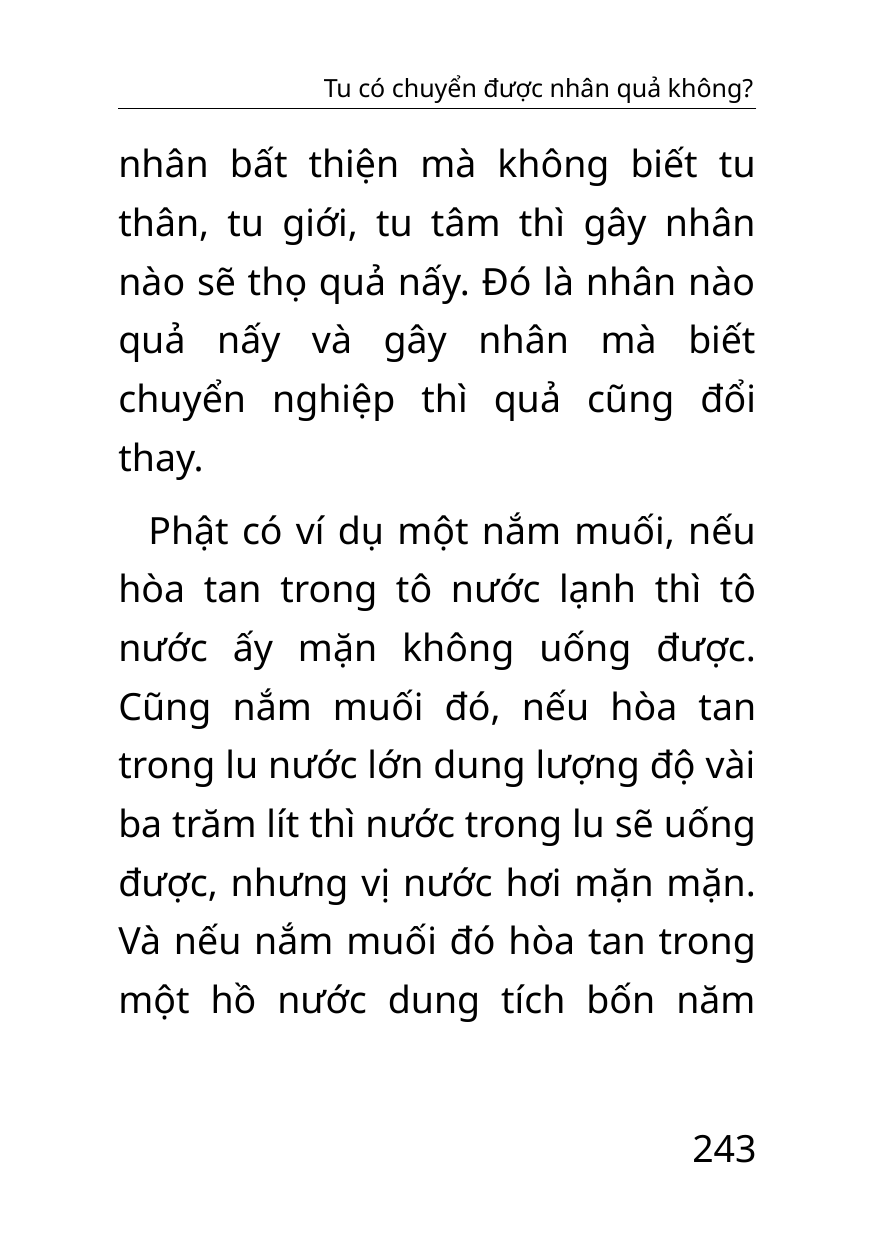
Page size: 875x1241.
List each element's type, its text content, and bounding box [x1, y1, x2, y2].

text nhân bất thiện mà không biết tu thân, tu giới, tu tâm thì gây nhân nào sẽ thọ quả nấy. Đó là nhân nào quả nấy và gây nhân mà biết chuyển nghiệp thì quả cũng đổi thay. [118, 138, 756, 482]
text Phật có ví dụ một nắm muối, nếu hòa tan trong tô nước lạnh thì tô nước ấy mặn không uống được. Cũng nắm muối đó, nếu hòa tan trong lu nước lớn dung lượng độ vài ba trăm lít thì nước trong lu sẽ uống được, nhưng vị nước hơi mặn mặn. Và nếu nắm muối đó hòa tan trong một hồ nước dung tích bốn năm [118, 504, 756, 1024]
